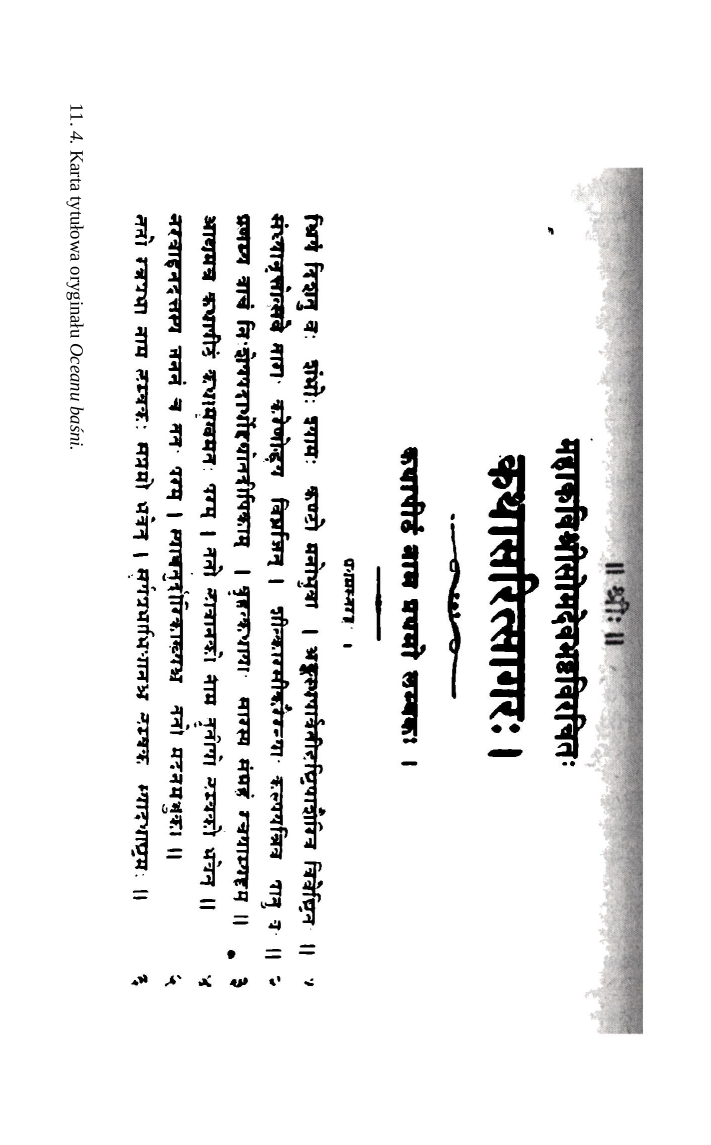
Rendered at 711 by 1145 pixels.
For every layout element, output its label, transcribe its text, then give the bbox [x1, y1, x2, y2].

picture [109, 111, 652, 1083]
text 11. 4. Karta tytułowa oryginału Oceanu baśni. [67, 103, 88, 453]
